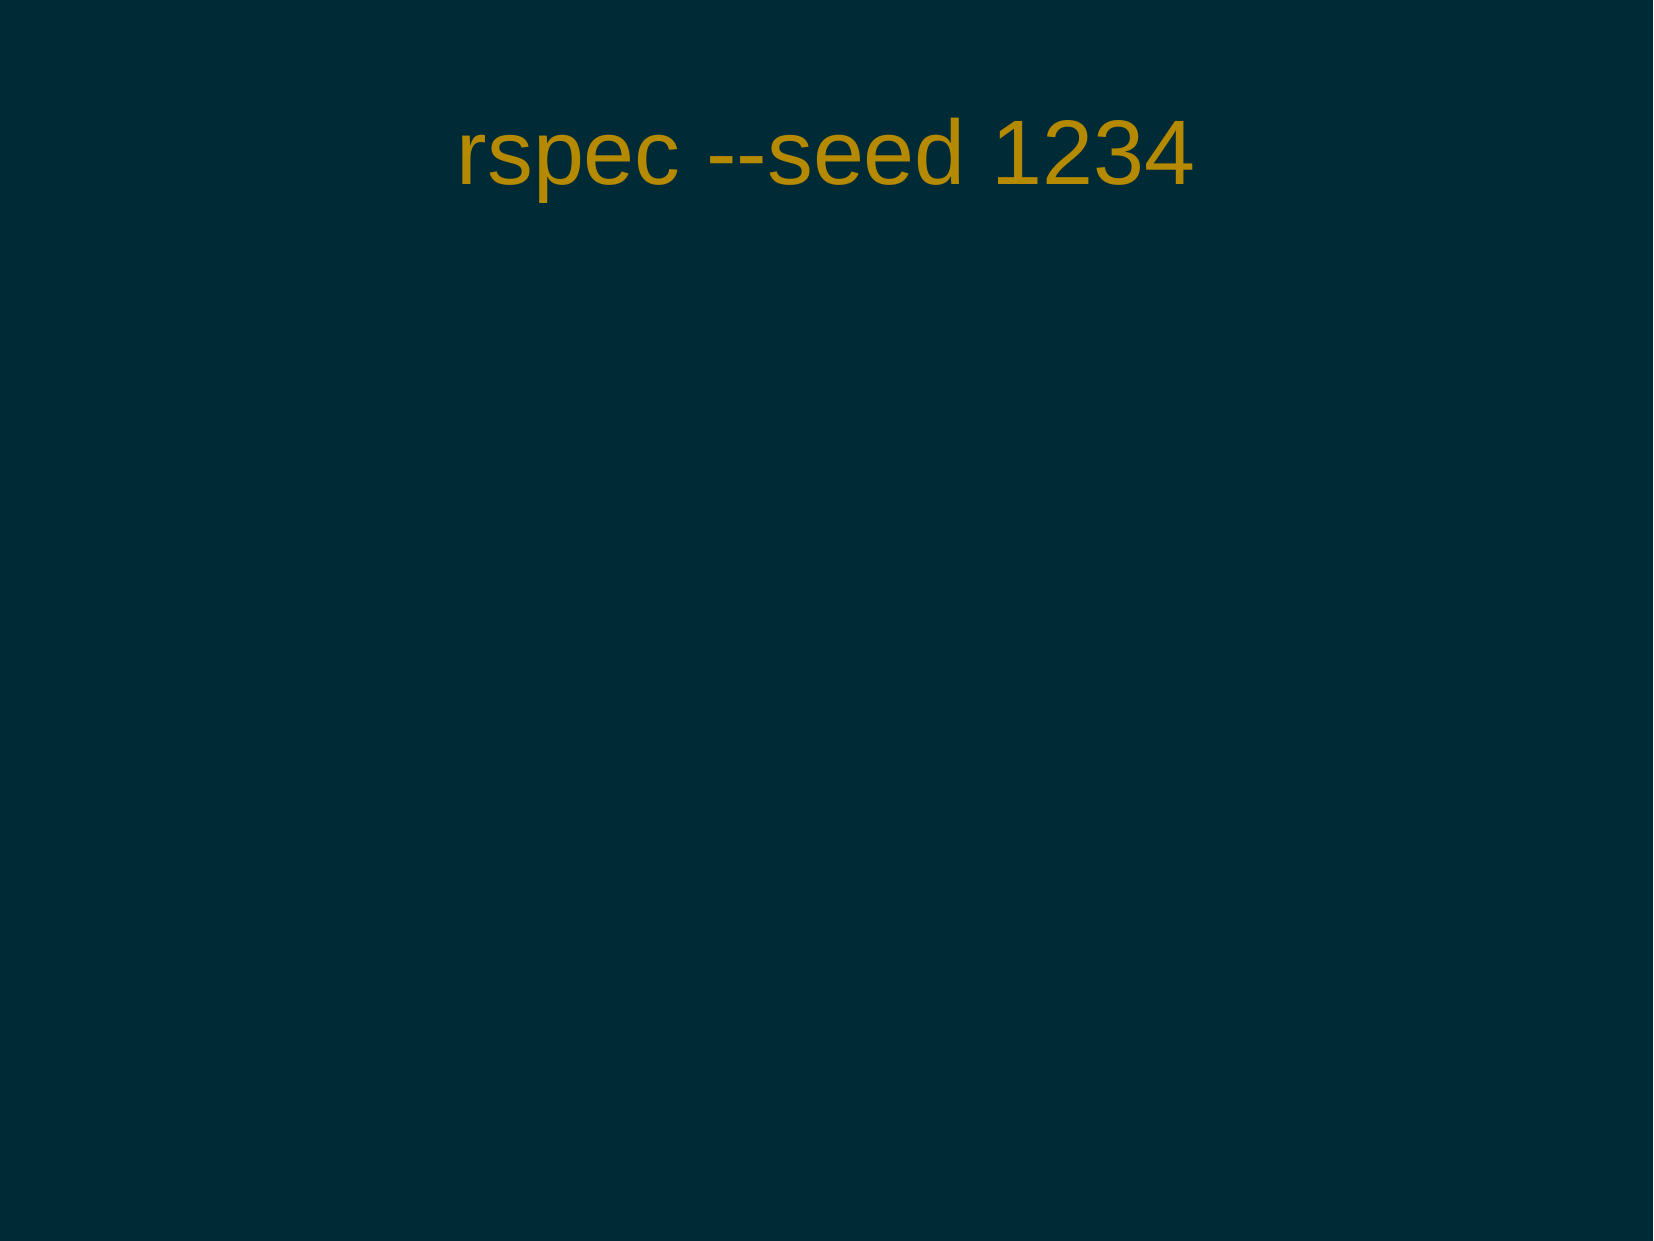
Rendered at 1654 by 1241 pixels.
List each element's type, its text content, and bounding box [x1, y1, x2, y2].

title rspec --seed 1234 [82, 49, 1571, 257]
